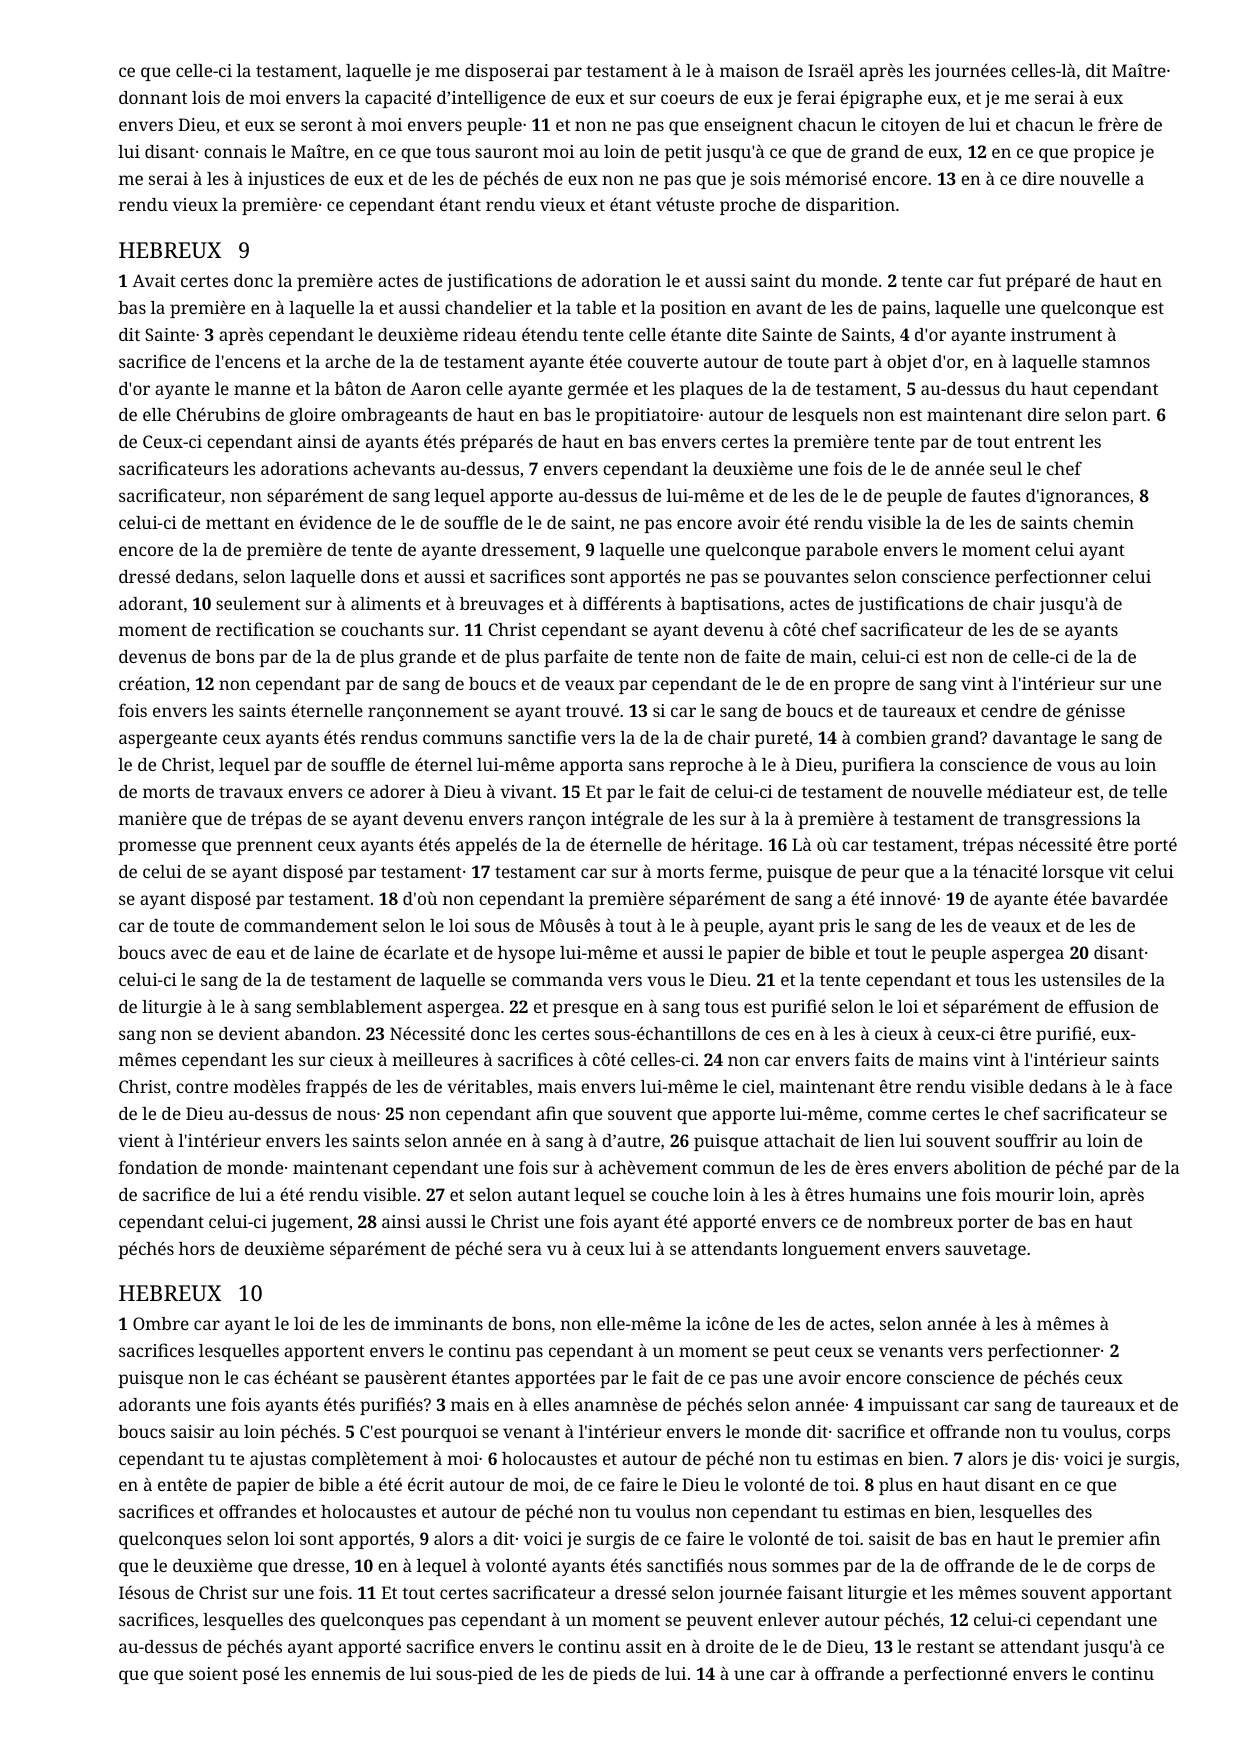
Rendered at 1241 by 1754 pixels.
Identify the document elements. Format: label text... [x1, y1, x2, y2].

text 1 Ombre car ayant le loi de les de imminants de bons, non elle-même la icône de les de actes, selon année à les à mêmes à sacrifices lesquelles apportent envers le continu pas cependant à un moment se peut ceux se venants vers perfectionner· 2 puisque non le cas échéant se pausèrent étantes apportées par le fait de ce pas une avoir encore conscience de péchés ceux adorants une fois ayants étés purifiés? 3 mais en à elles anamnèse de péchés selon année· 4 impuissant car sang de taureaux et de boucs saisir au loin péchés. 5 C'est pourquoi se venant à l'intérieur envers le monde dit· sacrifice et offrande non tu voulus, corps cependant tu te ajustas complètement à moi· 6 holocaustes et autour de péché non tu estimas en bien. 7 alors je dis· voici je surgis, en à entête de papier de bible a été écrit autour de moi, de ce faire le Dieu le volonté de toi. 8 plus en haut disant en ce que sacrifices et offrandes et holocaustes et autour de péché non tu voulus non cependant tu estimas en bien, lesquelles des quelconques selon loi sont apportés, 9 alors a dit· voici je surgis de ce faire le volonté de toi. saisit de bas en haut le premier afin que le deuxième que dresse, 10 en à lequel à volonté ayants étés sanctifiés nous sommes par de la de offrande de le de corps de Iésous de Christ sur une fois. 11 Et tout certes sacrificateur a dressé selon journée faisant liturgie et les mêmes souvent apportant sacrifices, lesquelles des quelconques pas cependant à un moment se peuvent enlever autour péchés, 12 celui-ci cependant une au-dessus de péchés ayant apporté sacrifice envers le continu assit en à droite de le de Dieu, 13 le restant se attendant jusqu'à ce que que soient posé les ennemis de lui sous-pied de les de pieds de lui. 14 à une car à offrande a perfectionné envers le continu [118, 1312, 1181, 1685]
text ce que celle-ci la testament, laquelle je me disposerai par testament à le à maison de Israël après les journées celles-là, dit Maître· donnant lois de moi envers la capacité d’intelligence de eux et sur coeurs de eux je ferai épigraphe eux, et je me serai à eux envers Dieu, et eux se seront à moi envers peuple· 11 et non ne pas que enseignent chacun le citoyen de lui et chacun le frère de lui disant· connais le Maître, en ce que tous sauront moi au loin de petit jusqu'à ce que de grand de eux, 12 en ce que propice je me serai à les à injustices de eux et de les de péchés de eux non ne pas que je sois mémorisé encore. 13 en à ce dire nouvelle a rendu vieux la première· ce cependant étant rendu vieux et étant vétuste proche de disparition. [118, 59, 1181, 217]
text 1 Avait certes donc la première actes de justifications de adoration le et aussi saint du monde. 2 tente car fut préparé de haut en bas la première en à laquelle la et aussi chandelier et la table et la position en avant de les de pains, laquelle une quelconque est dit Sainte· 3 après cependant le deuxième rideau étendu tente celle étante dite Sainte de Saints, 4 d'or ayante instrument à sacrifice de l'encens et la arche de la de testament ayante étée couverte autour de toute part à objet d'or, en à laquelle stamnos d'or ayante le manne et la bâton de Aaron celle ayante germée et les plaques de la de testament, 5 au-dessus du haut cependant de elle Chérubins de gloire ombrageants de haut en bas le propitiatoire· autour de lesquels non est maintenant dire selon part. 6 de Ceux-ci cependant ainsi de ayants étés préparés de haut en bas envers certes la première tente par de tout entrent les sacrificateurs les adorations achevants au-dessus, 7 envers cependant la deuxième une fois de le de année seul le chef sacrificateur, non séparément de sang lequel apporte au-dessus de lui-même et de les de le de peuple de fautes d'ignorances, 8 celui-ci de mettant en évidence de le de souffle de le de saint, ne pas encore avoir été rendu visible la de les de saints chemin encore de la de première de tente de ayante dressement, 9 laquelle une quelconque parabole envers le moment celui ayant dressé dedans, selon laquelle dons et aussi et sacrifices sont apportés ne pas se pouvantes selon conscience perfectionner celui adorant, 10 seulement sur à aliments et à breuvages et à différents à baptisations, actes de justifications de chair jusqu'à de moment de rectification se couchants sur. 11 Christ cependant se ayant devenu à côté chef sacrificateur de les de se ayants devenus de bons par de la de plus grande et de plus parfaite de tente non de faite de main, celui-ci est non de celle-ci de la de création, 12 non cependant par de sang de boucs et de veaux par cependant de le de en propre de sang vint à l'intérieur sur une fois envers les saints éternelle rançonnement se ayant trouvé. 13 si car le sang de boucs et de taureaux et cendre de génisse aspergeante ceux ayants étés rendus communs sanctifie vers la de la de chair pureté, 14 à combien grand? davantage le sang de le de Christ, lequel par de souffle de éternel lui-même apporta sans reproche à le à Dieu, purifiera la conscience de vous au loin de morts de travaux envers ce adorer à Dieu à vivant. 15 Et par le fait de celui-ci de testament de nouvelle médiateur est, de telle manière que de trépas de se ayant devenu envers rançon intégrale de les sur à la à première à testament de transgressions la promesse que prennent ceux ayants étés appelés de la de éternelle de héritage. 16 Là où car testament, trépas nécessité être porté de celui de se ayant disposé par testament· 17 testament car sur à morts ferme, puisque de peur que a la ténacité lorsque vit celui se ayant disposé par testament. 18 d'où non cependant la première séparément de sang a été innové· 19 de ayante étée bavardée car de toute de commandement selon le loi sous de Môusês à tout à le à peuple, ayant pris le sang de les de veaux et de les de boucs avec de eau et de laine de écarlate et de hysope lui-même et aussi le papier de bible et tout le peuple aspergea 20 disant· celui-ci le sang de la de testament de laquelle se commanda vers vous le Dieu. 21 et la tente cependant et tous les ustensiles de la de liturgie à le à sang semblablement aspergea. 22 et presque en à sang tous est purifié selon le loi et séparément de effusion de sang non se devient abandon. 23 Nécessité donc les certes sous-échantillons de ces en à les à cieux à ceux-ci être purifié, eux-mêmes cependant les sur cieux à meilleures à sacrifices à côté celles-ci. 24 non car envers faits de mains vint à l'intérieur saints Christ, contre modèles frappés de les de véritables, mais envers lui-même le ciel, maintenant être rendu visible dedans à le à face de le de Dieu au-dessus de nous· 25 non cependant afin que souvent que apporte lui-même, comme certes le chef sacrificateur se vient à l'intérieur envers les saints selon année en à sang à d’autre, 26 puisque attachait de lien lui souvent souffrir au loin de fondation de monde· maintenant cependant une fois sur à achèvement commun de les de ères envers abolition de péché par de la de sacrifice de lui a été rendu visible. 27 et selon autant lequel se couche loin à les à êtres humains une fois mourir loin, après cependant celui-ci jugement, 28 ainsi aussi le Christ une fois ayant été apporté envers ce de nombreux porter de bas en haut péchés hors de deuxième séparément de péché sera vu à ceux lui à se attendants longuement envers sauvetage. [118, 269, 1181, 1260]
text HEBREUX 9 [118, 235, 1181, 265]
text HEBREUX 10 [118, 1278, 1181, 1308]
